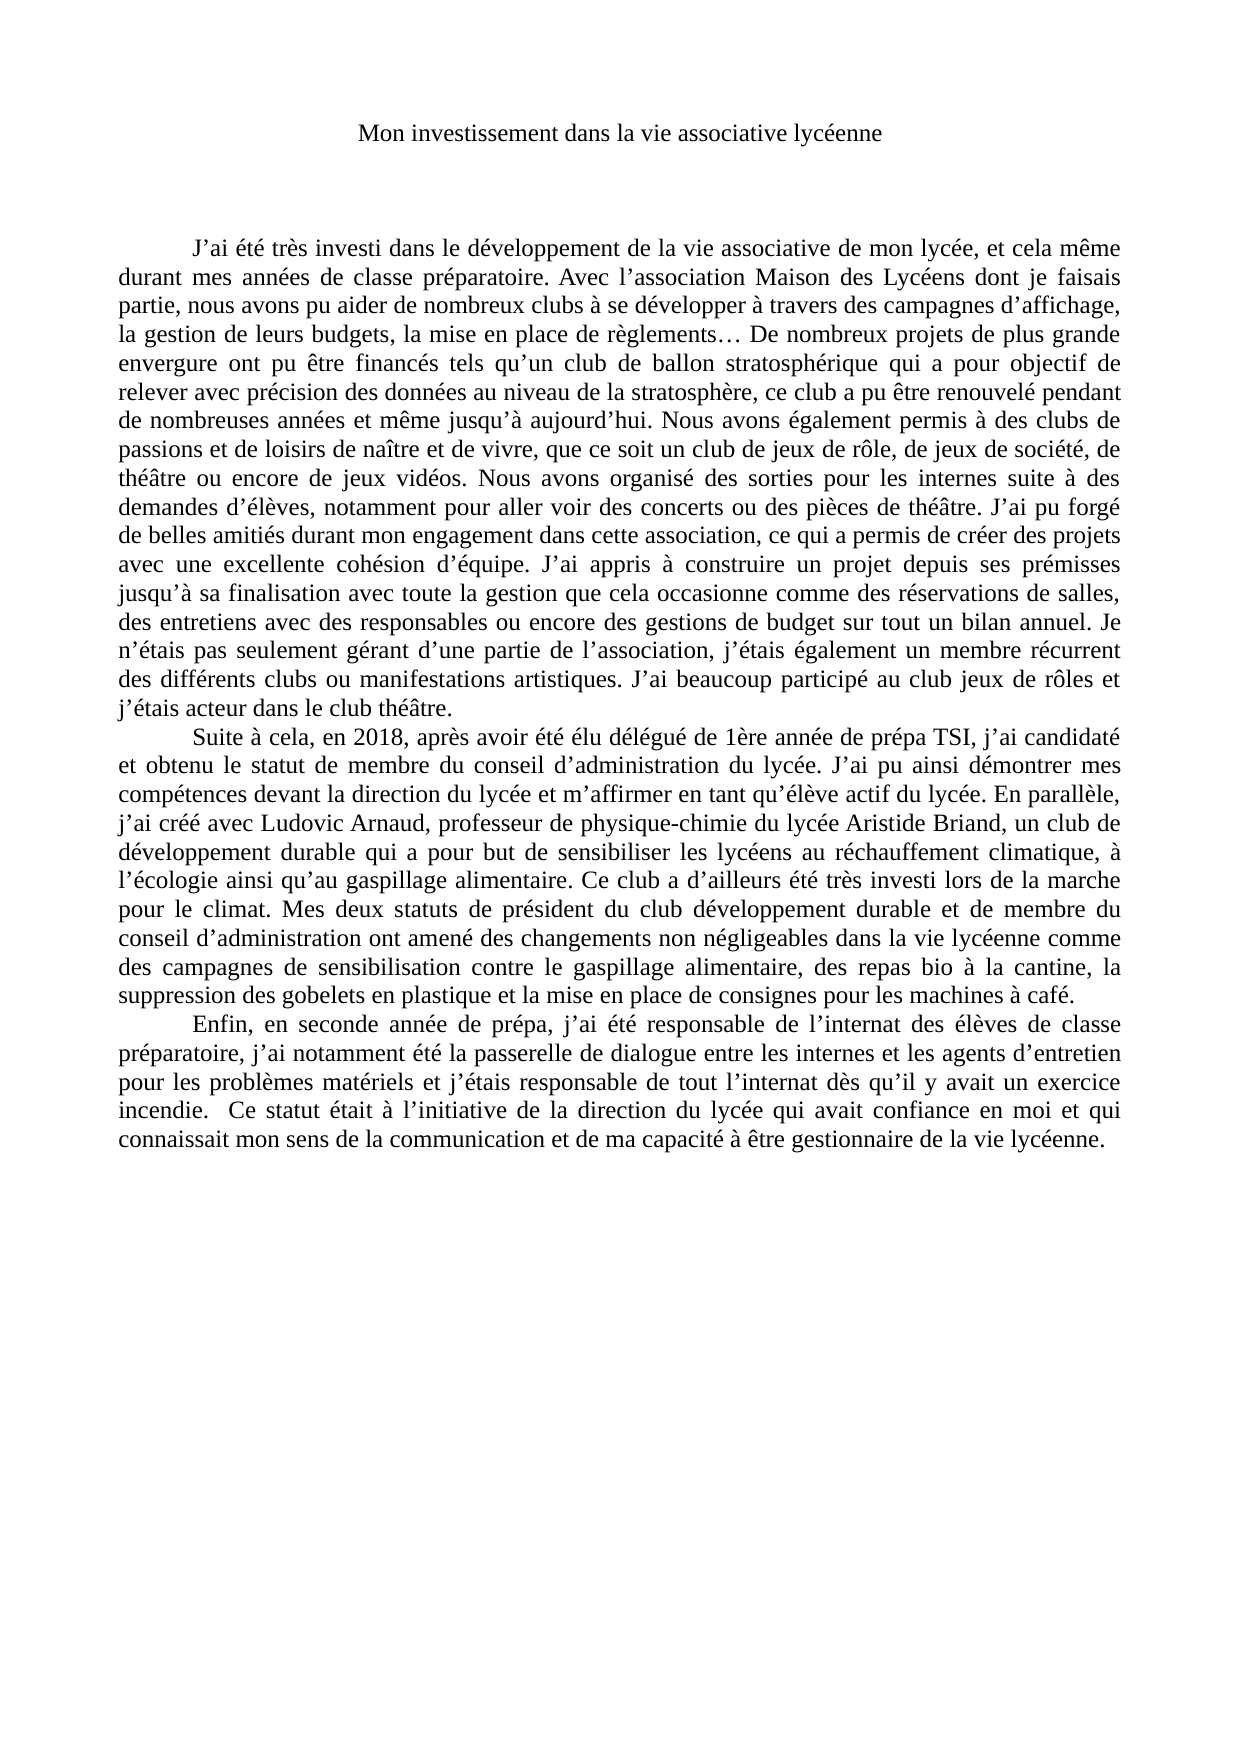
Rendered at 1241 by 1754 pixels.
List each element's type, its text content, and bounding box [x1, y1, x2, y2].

text J’ai été très investi dans le développement de la vie associative de mon lycée, et cela même durant mes années de classe préparatoire. Avec l’association Maison des Lycéens dont je faisais partie, nous avons pu aider de nombreux clubs à se développer à travers des campagnes d’affichage, la gestion de leurs budgets, la mise en place de règlements… De nombreux projets de plus grande envergure ont pu être financés tels qu’un club de ballon stratosphérique qui a pour objectif de relever avec précision des données au niveau de la stratosphère, ce club a pu être renouvelé pendant de nombreuses années et même jusqu’à aujourd’hui. Nous avons également permis à des clubs de passions et de loisirs de naître et de vivre, que ce soit un club de jeux de rôle, de jeux de société, de théâtre ou encore de jeux vidéos. Nous avons organisé des sorties pour les internes suite à des demandes d’élèves, notamment pour aller voir des concerts ou des pièces de théâtre. J’ai pu forgé de belles amitiés durant mon engagement dans cette association, ce qui a permis de créer des projets avec une excellente cohésion d’équipe. J’ai appris à construire un projet depuis ses prémisses jusqu’à sa finalisation avec toute la gestion que cela occasionne comme des réservations de salles, des entretiens avec des responsables ou encore des gestions de budget sur tout un bilan annuel. Je n’étais pas seulement gérant d’une partie de l’association, j’étais également un membre récurrent des différents clubs ou manifestations artistiques. J’ai beaucoup participé au club jeux de rôles et j’étais acteur dans le club théâtre. [118, 233, 1122, 722]
text Suite à cela, en 2018, après avoir été élu délégué de 1ère année de prépa TSI, j’ai candidaté et obtenu le statut de membre du conseil d’administration du lycée. J’ai pu ainsi démontrer mes compétences devant la direction du lycée et m’affirmer en tant qu’élève actif du lycée. En parallèle, j’ai créé avec Ludovic Arnaud, professeur de physique-chimie du lycée Aristide Briand, un club de développement durable qui a pour but de sensibiliser les lycéens au réchauffement climatique, à l’écologie ainsi qu’au gaspillage alimentaire. Ce club a d’ailleurs été très investi lors de la marche pour le climat. Mes deux statuts de président du club développement durable et de membre du conseil d’administration ont amené des changements non négligeables dans la vie lycéenne comme des campagnes de sensibilisation contre le gaspillage alimentaire, des repas bio à la cantine, la suppression des gobelets en plastique et la mise en place de consignes pour les machines à café. [118, 722, 1122, 1009]
text Mon investissement dans la vie associative lycéenne [118, 118, 1122, 147]
text Enfin, en seconde année de prépa, j’ai été responsable de l’internat des élèves de classe préparatoire, j’ai notamment été la passerelle de dialogue entre les internes et les agents d’entretien pour les problèmes matériels et j’étais responsable de tout l’internat dès qu’il y avait un exercice incendie. Ce statut était à l’initiative de la direction du lycée qui avait confiance en moi et qui connaissait mon sens de la communication et de ma capacité à être gestionnaire de la vie lycéenne. [118, 1009, 1122, 1153]
